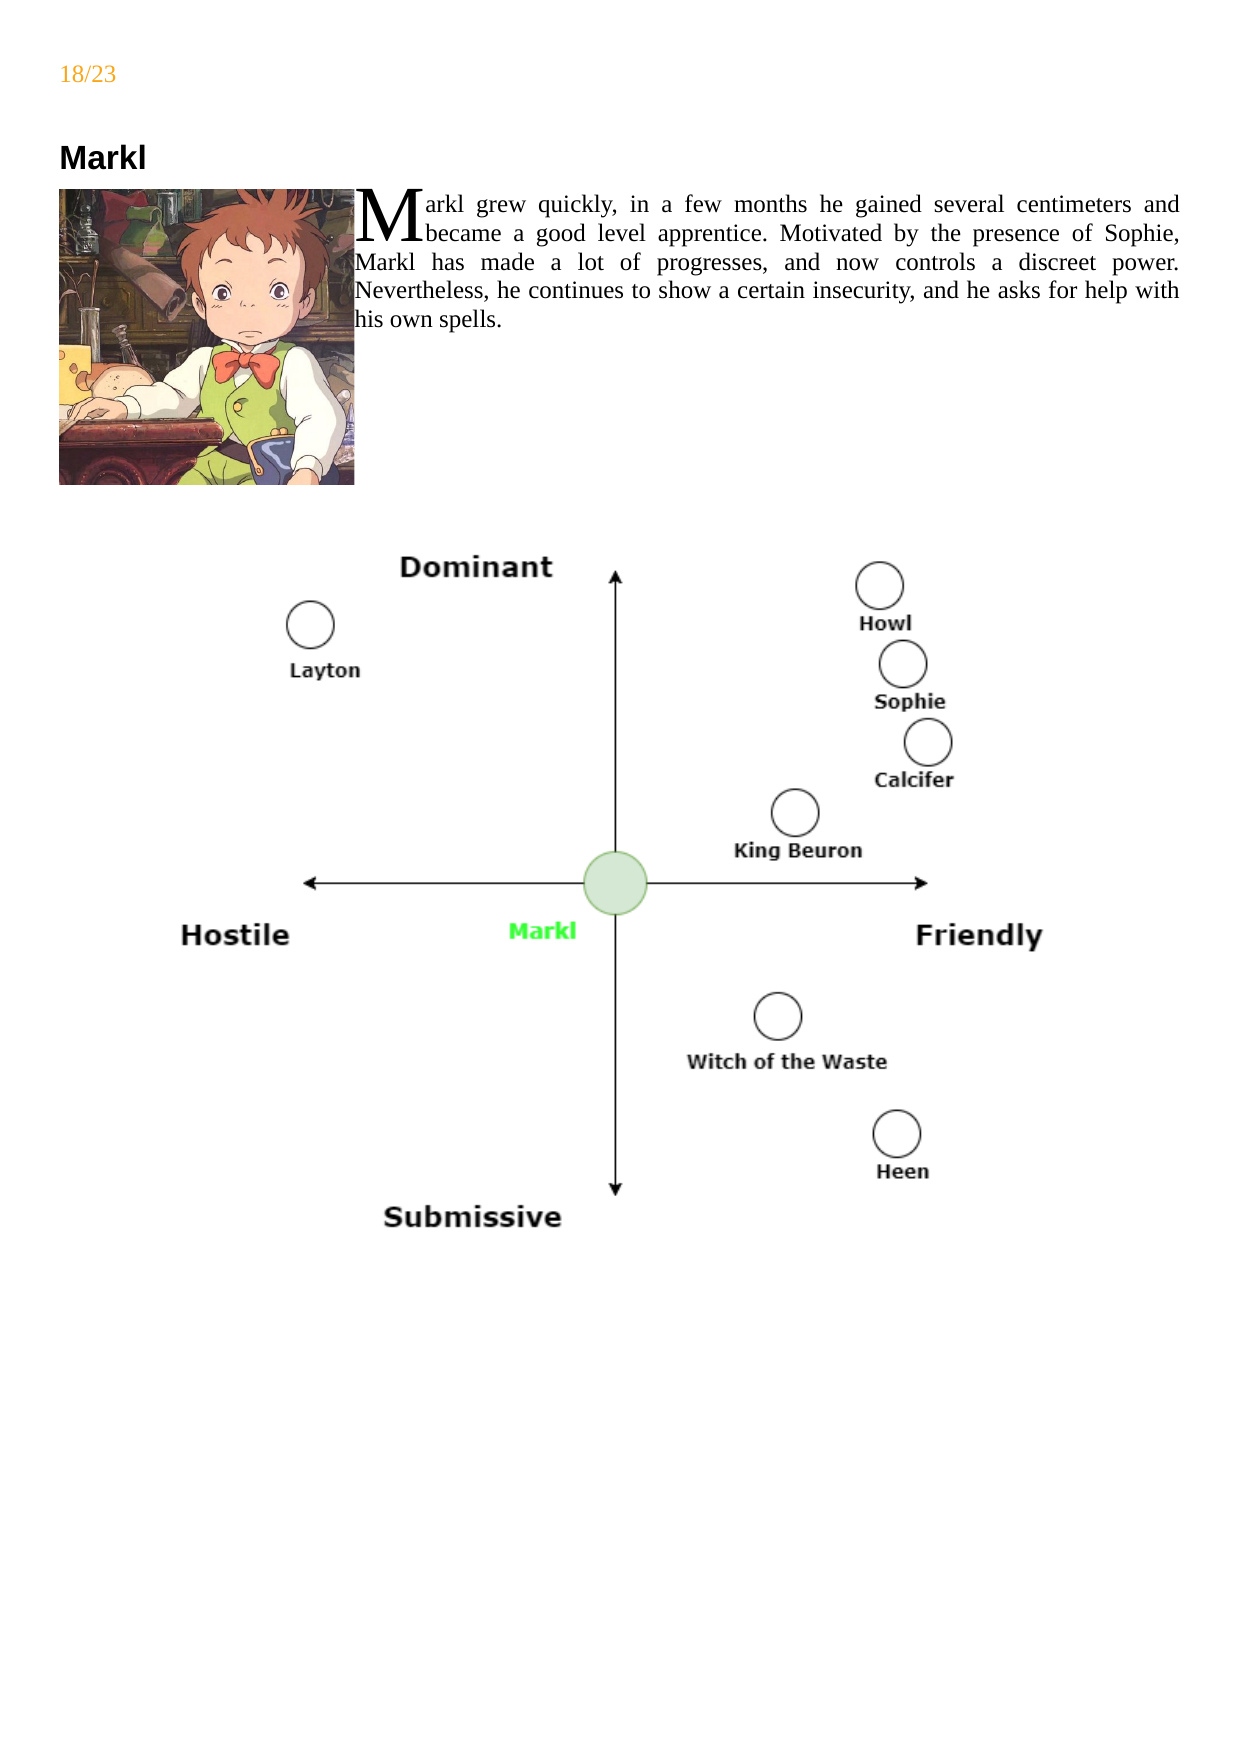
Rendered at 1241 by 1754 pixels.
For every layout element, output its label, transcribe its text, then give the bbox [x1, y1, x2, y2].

subtitle Markl [59, 138, 1181, 177]
text Markl grew quickly, in a few months he gained several centimeters and became a good level apprentice. Motivated by the presence of Sophie, Markl has made a lot of progresses, and now controls a discreet power. Nevertheless, he continues to show a certain insecurity, and he asks for help with his own spells. [355, 189, 1181, 333]
picture [177, 547, 1070, 1232]
picture [59, 189, 355, 485]
